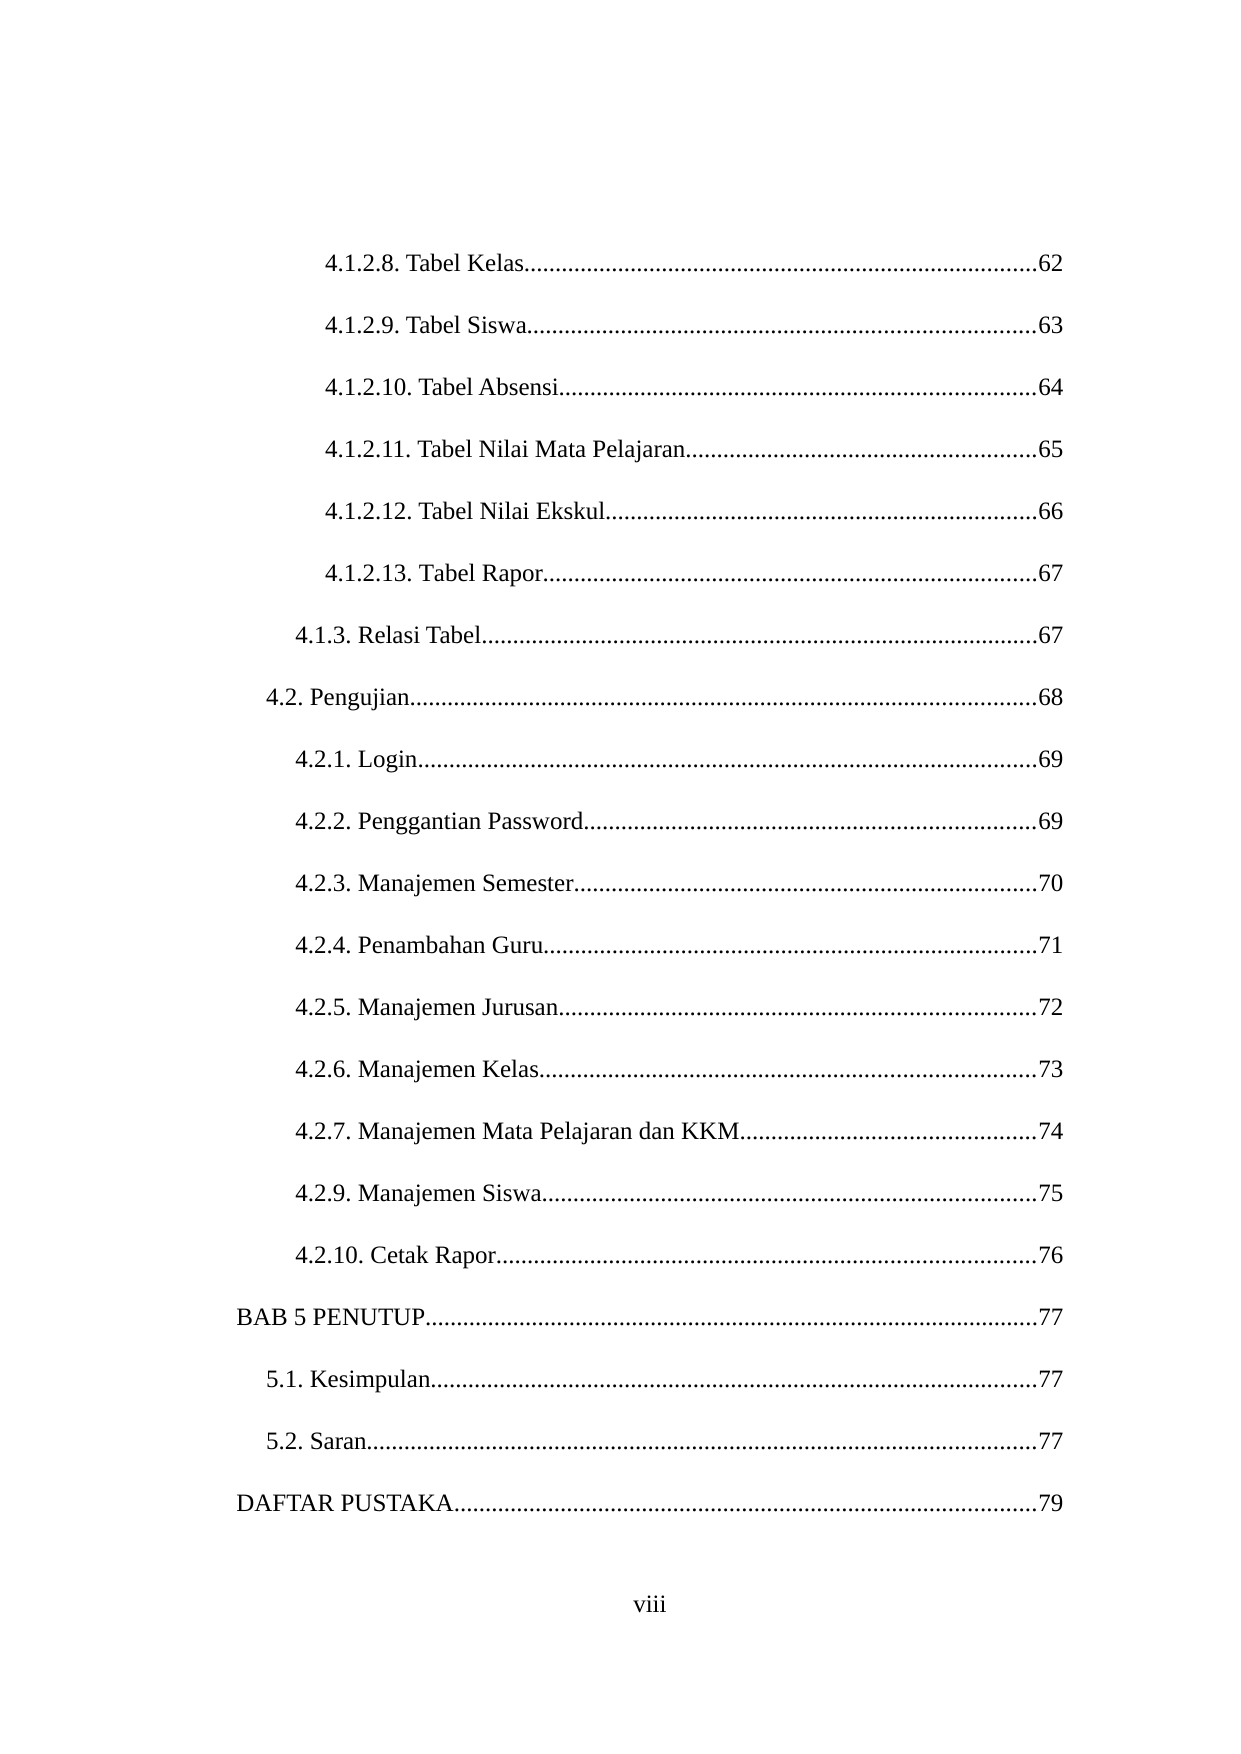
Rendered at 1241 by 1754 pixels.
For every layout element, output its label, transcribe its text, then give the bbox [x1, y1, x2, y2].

text 4.1.2.11. Tabel Nilai Mata Pelajaran 65 [325, 422, 1063, 466]
text 4.2.3. Manajemen Semester 70 [295, 856, 1063, 900]
text 4.1.2.12. Tabel Nilai Ekskul 66 [325, 484, 1063, 528]
text 4.2.1. Login 69 [295, 732, 1063, 776]
text 5.1. Kesimpulan 77 [266, 1352, 1063, 1396]
text 4.1.2.8. Tabel Kelas 62 [325, 236, 1063, 281]
text 4.2.6. Manajemen Kelas 73 [295, 1042, 1063, 1086]
text 4.2.7. Manajemen Mata Pelajaran dan KKM 74 [295, 1104, 1063, 1148]
text DAFTAR PUSTAKA 79 [236, 1476, 1063, 1520]
text 4.2. Pengujian 68 [266, 670, 1063, 714]
text 4.1.2.10. Tabel Absensi 64 [325, 360, 1063, 404]
text 4.2.5. Manajemen Jurusan 72 [295, 980, 1063, 1024]
text 4.2.9. Manajemen Siswa 75 [295, 1166, 1063, 1210]
text 4.1.3. Relasi Tabel 67 [295, 608, 1063, 652]
text 4.2.2. Penggantian Password 69 [295, 794, 1063, 838]
text 4.2.4. Penambahan Guru 71 [295, 918, 1063, 962]
text BAB 5 PENUTUP 77 [236, 1290, 1063, 1334]
text 4.1.2.13. Tabel Rapor 67 [325, 546, 1063, 590]
text 5.2. Saran 77 [266, 1414, 1063, 1458]
text 4.1.2.9. Tabel Siswa 63 [325, 298, 1063, 342]
text 4.2.10. Cetak Rapor 76 [295, 1228, 1063, 1272]
